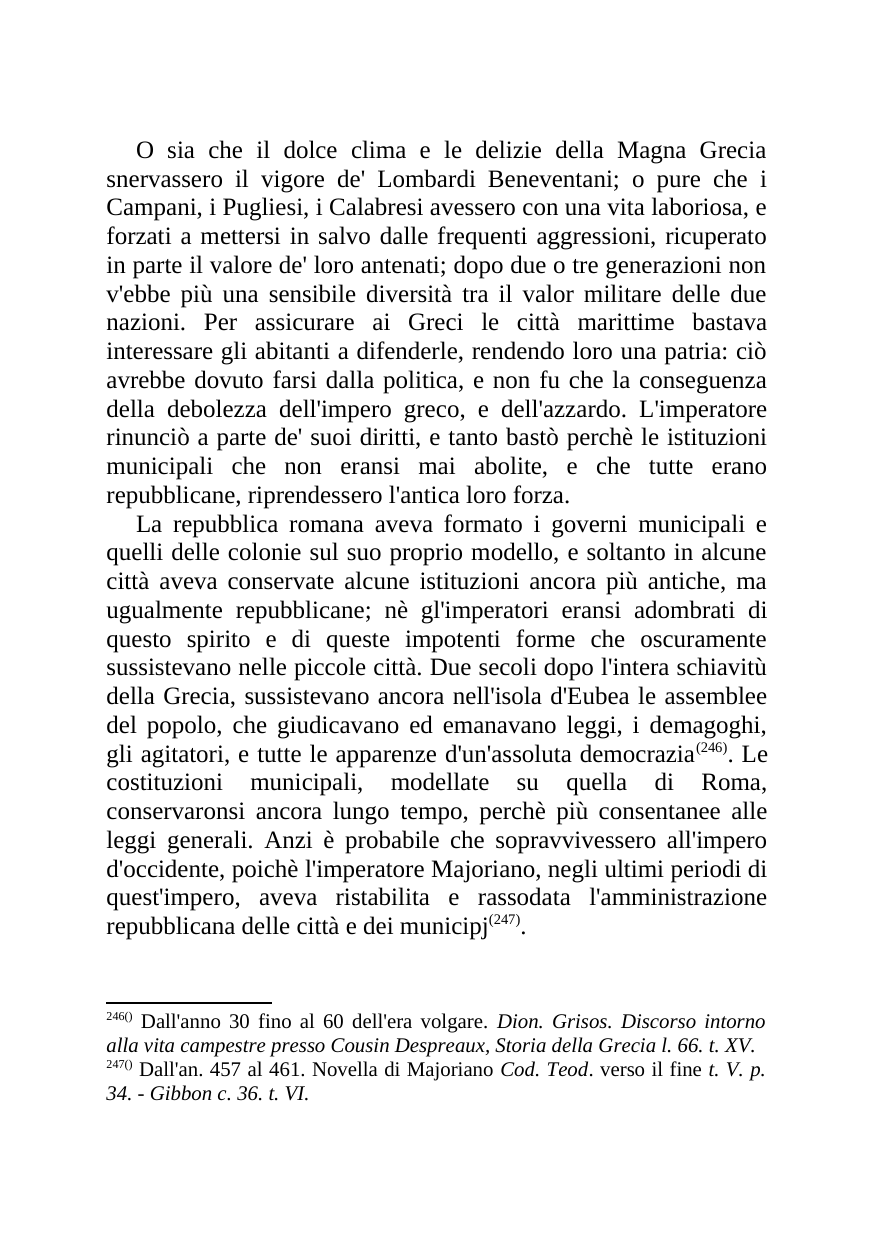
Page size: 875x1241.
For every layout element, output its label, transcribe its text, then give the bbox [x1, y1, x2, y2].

text O sia che il dolce clima e le delizie della Magna Grecia snervassero il vigore de' Lombardi Beneventani; o pure che i Campani, i Pugliesi, i Calabresi avessero con una vita laboriosa, e forzati a mettersi in salvo dalle frequenti aggressioni, ricuperato in parte il valore de' loro antenati; dopo due o tre generazioni non v'ebbe più una sensibile diversità tra il valor militare delle due nazioni. Per assicurare ai Greci le città marittime bastava interessare gli abitanti a difenderle, rendendo loro una patria: ciò avrebbe dovuto farsi dalla politica, e non fu che la conseguenza della debolezza dell'impero greco, e dell'azzardo. L'imperatore rinunciò a parte de' suoi diritti, e tanto bastò perchè le istituzioni municipali che non eransi mai abolite, e che tutte erano repubblicane, riprendessero l'antica loro forza. [106, 135, 768, 509]
text () Dall'anno 30 fino al 60 dell'era volgare. Dion. Grisos. Discorso intorno alla vita campestre presso Cousin Despreaux, Storia della Grecia l. 66. t. XV. [106, 1009, 768, 1057]
text La repubblica romana aveva formato i governi municipali e quelli delle colonie sul suo proprio modello, e soltanto in alcune città aveva conservate alcune istituzioni ancora più antiche, ma ugualmente repubblicane; nè gl'imperatori eransi adombrati di questo spirito e di queste impotenti forme che oscuramente sussistevano nelle piccole città. Due secoli dopo l'intera schiavitù della Grecia, sussistevano ancora nell'isola d'Eubea le assemblee del popolo, che giudicavano ed emanavano leggi, i demagoghi, gli agitatori, e tutte le apparenze d'un'assoluta democrazia(). Le costituzioni municipali, modellate su quella di Roma, conservaronsi ancora lungo tempo, perchè più consentanee alle leggi generali. Anzi è probabile che sopravvivessero all'impero d'occidente, poichè l'imperatore Majoriano, negli ultimi periodi di quest'impero, aveva ristabilita e rassodata l'amministrazione repubblicana delle città e dei municipj(). [106, 509, 768, 940]
text () Dall'an. 457 al 461. Novella di Majoriano Cod. Teod. verso il fine t. V. p. 34. - Gibbon c. 36. t. VI. [106, 1057, 768, 1105]
